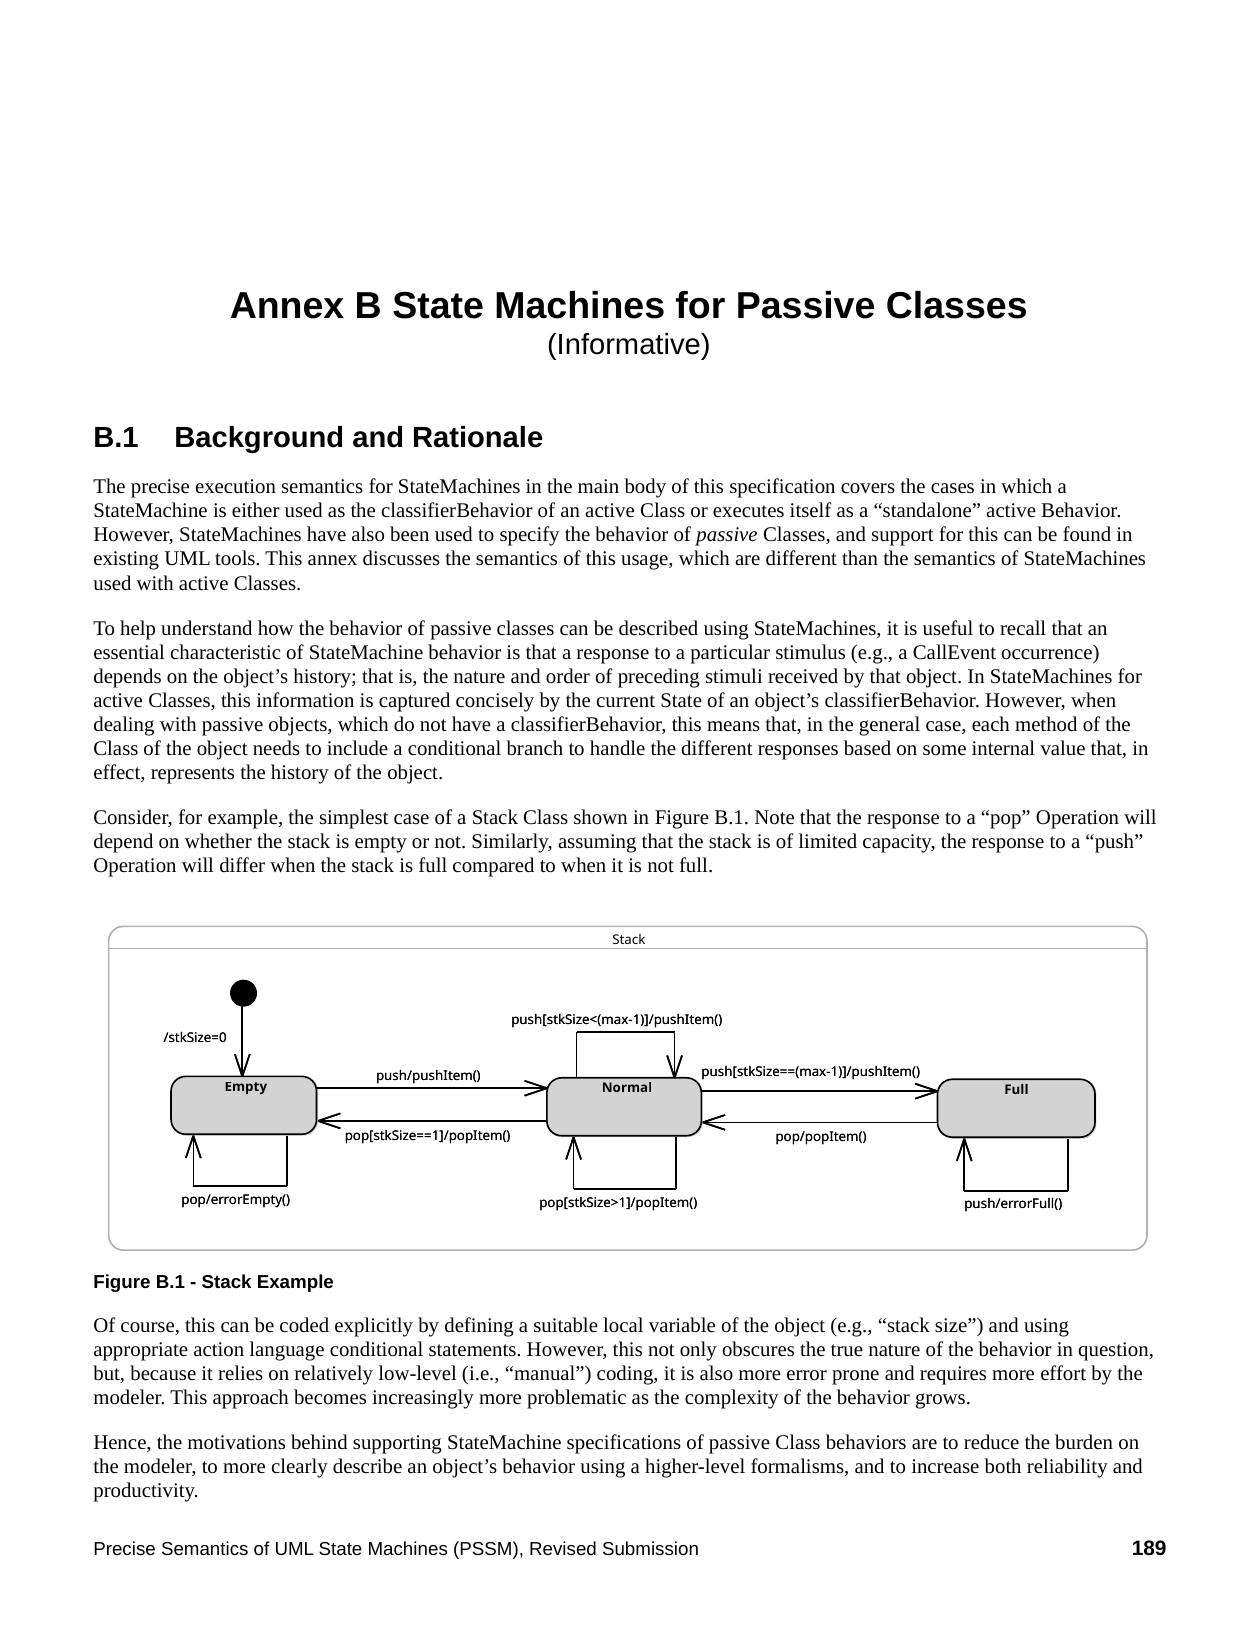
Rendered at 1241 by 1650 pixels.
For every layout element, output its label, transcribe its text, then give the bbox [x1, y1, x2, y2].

text Figure B.1 - Stack Example [93, 911, 1164, 1292]
text Hence, the motivations behind supporting StateMachine specifications of passive Class behaviors are to reduce the burden on the modeler, to more clearly describe an object’s behavior using a higher-level formalisms, and to increase both reliability and productivity. [93, 1430, 1164, 1502]
text The precise execution semantics for StateMachines in the main body of this specification covers the cases in which a StateMachine is either used as the classifierBehavior of an active Class or executes itself as a “standalone” active Behavior. However, StateMachines have also been used to specify the behavior of passive Classes, and support for this can be found in existing UML tools. This annex discusses the semantics of this usage, which are different than the semantics of StateMachines used with active Classes. [93, 474, 1164, 594]
text Of course, this can be coded explicitly by defining a suitable local variable of the object (e.g., “stack size”) and using appropriate action language conditional statements. However, this not only obscures the true nature of the behavior in question, but, because it relies on relatively low-level (i.e., “manual”) coding, it is also more error prone and requires more effort by the modeler. This approach becomes increasingly more problematic as the complexity of the behavior grows. [93, 1292, 1164, 1409]
subtitle State Machines for Passive Classes [93, 283, 1164, 327]
subtitle Background and Rationale [93, 418, 1164, 453]
text To help understand how the behavior of passive classes can be described using StateMachines, it is useful to recall that an essential characteristic of StateMachine behavior is that a response to a particular stimulus (e.g., a CallEvent occurrence) depends on the object’s history; that is, the nature and order of preceding stimuli received by that object. In StateMachines for active Classes, this information is captured concisely by the current State of an object’s classifierBehavior. However, when dealing with passive objects, which do not have a classifierBehavior, this means that, in the general case, each method of the Class of the object needs to include a conditional branch to handle the different responses based on some internal value that, in effect, represents the history of the object. [93, 616, 1164, 784]
text Consider, for example, the simplest case of a Stack Class shown in Figure B.1. Note that the response to a “pop” Operation will depend on whether the stack is empty or not. Similarly, assuming that the stack is of limited capacity, the response to a “push” Operation will differ when the stack is full compared to when it is not full. [93, 805, 1164, 877]
text (Informative) [93, 327, 1164, 360]
text [93, 898, 1164, 911]
